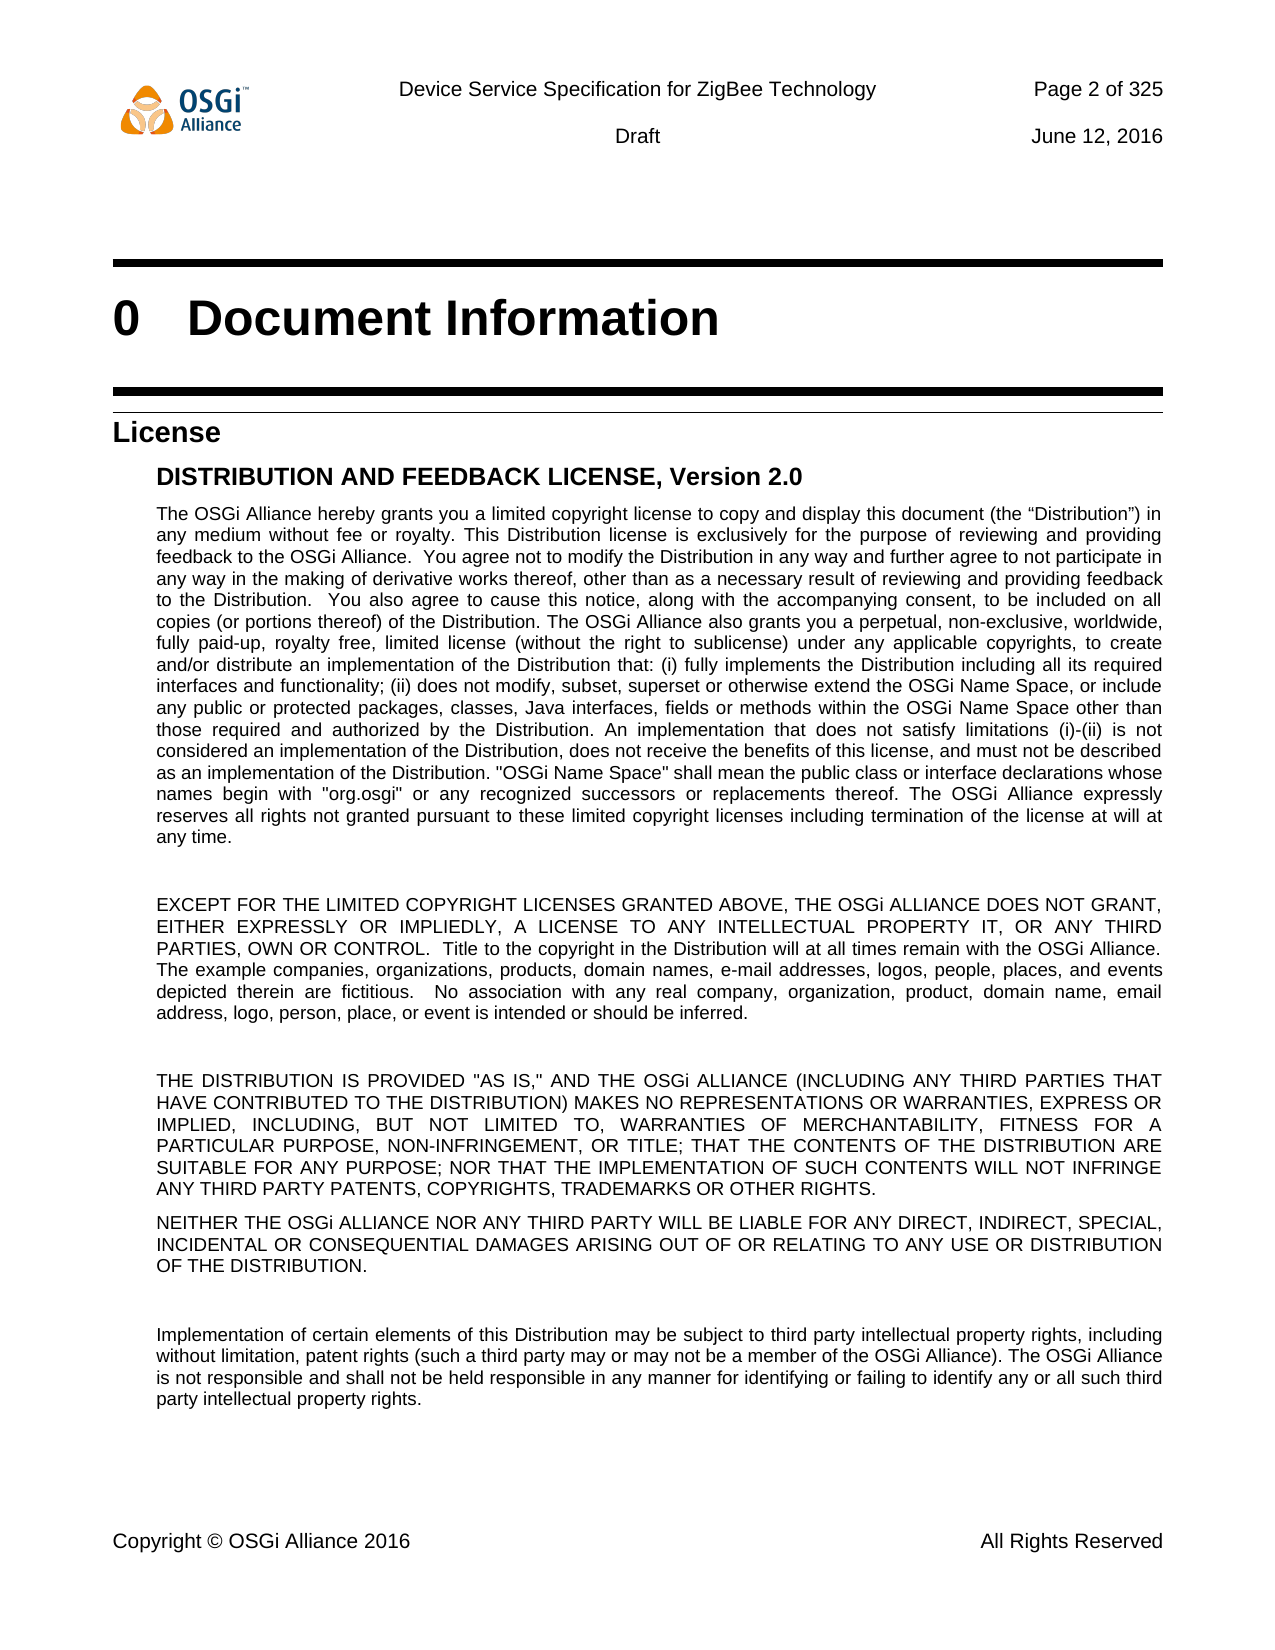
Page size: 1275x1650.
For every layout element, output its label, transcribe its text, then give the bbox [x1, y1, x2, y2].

subtitle Document Information [112, 260, 1163, 396]
text NEITHER THE OSGi ALLIANCE NOR ANY THIRD PARTY WILL BE LIABLE FOR ANY DIRECT, INDIRECT, SPECIAL, INCIDENTAL OR CONSEQUENTIAL DAMAGES ARISING OUT OF OR RELATING TO ANY USE OR DISTRIBUTION OF THE DISTRIBUTION. [156, 1212, 1163, 1277]
subtitle License [112, 413, 1163, 449]
text EXCEPT FOR THE LIMITED COPYRIGHT LICENSES GRANTED ABOVE, THE OSGi ALLIANCE DOES NOT GRANT, EITHER EXPRESSLY OR IMPLIEDLY, A LICENSE TO ANY INTELLECTUAL PROPERTY IT, OR ANY THIRD PARTIES, OWN OR CONTROL. Title to the copyright in the Distribution will at all times remain with the OSGi Alliance. The example companies, organizations, products, domain names, e-mail addresses, logos, people, places, and events depicted therein are fictitious. No association with any real company, organization, product, domain name, email address, logo, person, place, or event is intended or should be inferred. [156, 894, 1163, 1024]
text DISTRIBUTION AND FEEDBACK LICENSE, Version 2.0 [156, 461, 1163, 490]
text The OSGi Alliance hereby grants you a limited copyright license to copy and display this document (the “Distribution”) in any medium without fee or royalty. This Distribution license is exclusively for the purpose of reviewing and providing feedback to the OSGi Alliance. You agree not to modify the Distribution in any way and further agree to not participate in any way in the making of derivative works thereof, other than as a necessary result of reviewing and providing feedback to the Distribution. You also agree to cause this notice, along with the accompanying consent, to be included on all copies (or portions thereof) of the Distribution. The OSGi Alliance also grants you a perpetual, non-exclusive, worldwide, fully paid-up, royalty free, limited license (without the right to sublicense) under any applicable copyrights, to create and/or distribute an implementation of the Distribution that: (i) fully implements the Distribution including all its required interfaces and functionality; (ii) does not modify, subset, superset or otherwise extend the OSGi Name Space, or include any public or protected packages, classes, Java interfaces, fields or methods within the OSGi Name Space other than those required and authorized by the Distribution. An implementation that does not satisfy limitations (i)-(ii) is not considered an implementation of the Distribution, does not receive the benefits of this license, and must not be described as an implementation of the Distribution. "OSGi Name Space" shall mean the public class or interface declarations whose names begin with "org.osgi" or any recognized successors or replacements thereof. The OSGi Alliance expressly reserves all rights not granted pursuant to these limited copyright licenses including termination of the license at will at any time. [156, 503, 1163, 848]
text Implementation of certain elements of this Distribution may be subject to third party intellectual property rights, including without limitation, patent rights (such a third party may or may not be a member of the OSGi Alliance). The OSGi Alliance is not responsible and shall not be held responsible in any manner for identifying or failing to identify any or all such third party intellectual property rights. [156, 1323, 1163, 1409]
picture [113, 78, 257, 142]
text THE DISTRIBUTION IS PROVIDED "AS IS," AND THE OSGi ALLIANCE (INCLUDING ANY THIRD PARTIES THAT HAVE CONTRIBUTED TO THE DISTRIBUTION) MAKES NO REPRESENTATIONS OR WARRANTIES, EXPRESS OR IMPLIED, INCLUDING, BUT NOT LIMITED TO, WARRANTIES OF MERCHANTABILITY, FITNESS FOR A PARTICULAR PURPOSE, NON-INFRINGEMENT, OR TITLE; THAT THE CONTENTS OF THE DISTRIBUTION ARE SUITABLE FOR ANY PURPOSE; NOR THAT THE IMPLEMENTATION OF SUCH CONTENTS WILL NOT INFRINGE ANY THIRD PARTY PATENTS, COPYRIGHTS, TRADEMARKS OR OTHER RIGHTS. [156, 1070, 1163, 1199]
